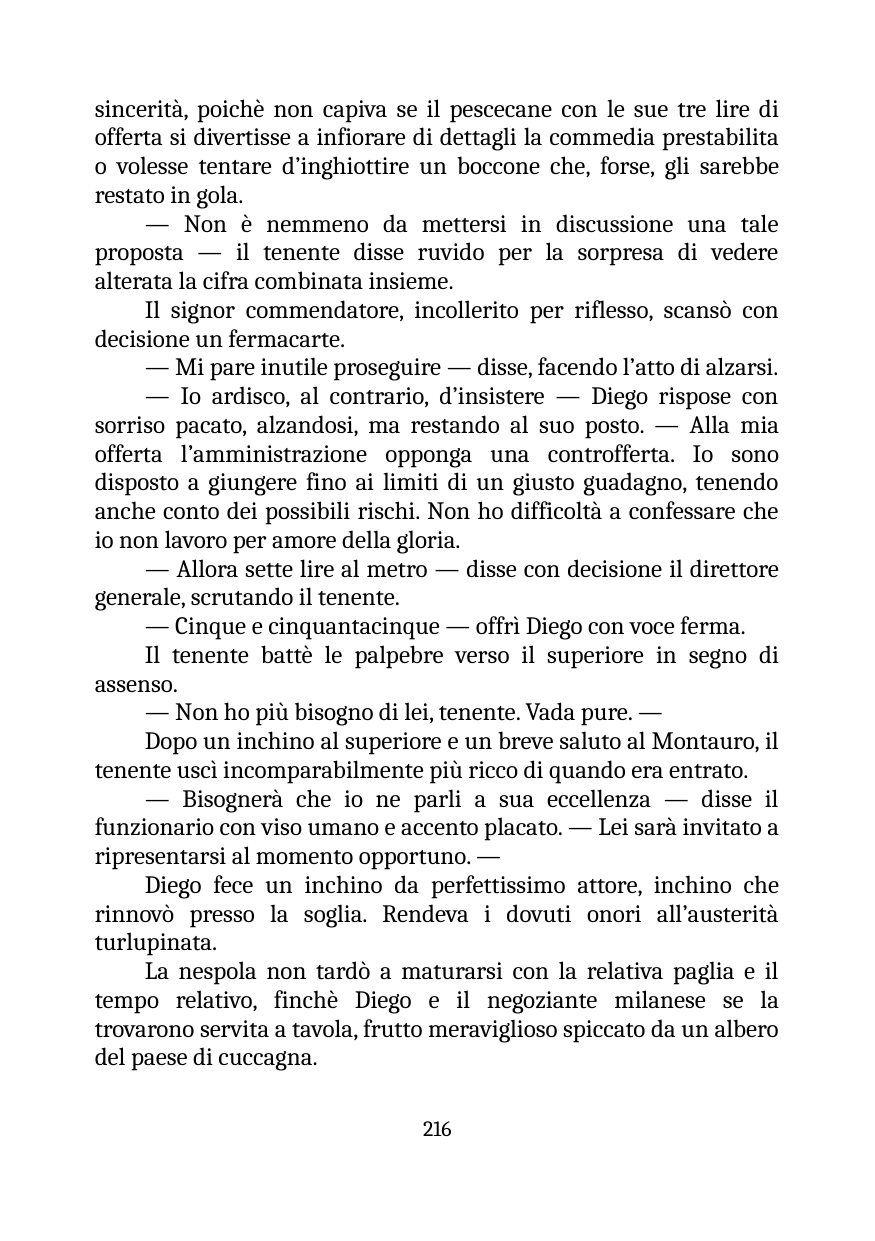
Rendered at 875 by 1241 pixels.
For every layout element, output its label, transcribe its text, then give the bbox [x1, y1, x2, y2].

text — Non è nemmeno da mettersi in discussione una tale proposta — il tenente disse ruvido per la sorpresa di vedere alterata la cifra combinata insieme. [94, 209, 779, 296]
text Diego fece un inchino da perfettissimo attore, inchino che rinnovò presso la soglia. Rendeva i dovuti onori all’austerità turlupinata. [94, 871, 779, 957]
text — Non ho più bisogno di lei, tenente. Vada pure. — [94, 698, 779, 727]
text Dopo un inchino al superiore e un breve saluto al Montauro, il tenente uscì incomparabilmente più ricco di quando era entrato. [94, 727, 779, 784]
text — Mi pare inutile proseguire — disse, facendo l’atto di alzarsi. [94, 353, 779, 382]
text — Cinque e cinquantacinque — offrì Diego con voce ferma. [94, 612, 779, 641]
text Il tenente battè le palpebre verso il superiore in segno di assenso. [94, 641, 779, 698]
text — Bisognerà che io ne parli a sua eccellenza — disse il funzionario con viso umano e accento placato. — Lei sarà invitato a ripresentarsi al momento opportuno. — [94, 784, 779, 871]
text La nespola non tardò a maturarsi con la relativa paglia e il tempo relativo, finchè Diego e il negoziante milanese se la trovarono servita a tavola, frutto meraviglioso spiccato da un albero del paese di cuccagna. [94, 957, 779, 1072]
text Il signor commendatore, incollerito per riflesso, scansò con decisione un fermacarte. [94, 296, 779, 353]
text — Allora sette lire al metro — disse con decisione il direttore generale, scrutando il tenente. [94, 554, 779, 612]
text — Io ardisco, al contrario, d’insistere — Diego rispose con sorriso pacato, alzandosi, ma restando al suo posto. — Alla mia offerta l’amministrazione opponga una controfferta. Io sono disposto a giungere fino ai limiti di un giusto guadagno, tenendo anche conto dei possibili rischi. Non ho difficoltà a confessare che io non lavoro per amore della gloria. [94, 382, 779, 554]
text sincerità, poichè non capiva se il pescecane con le sue tre lire di offerta si divertisse a infiorare di dettagli la commedia prestabilita o volesse tentare d’inghiottire un boccone che, forse, gli sarebbe restato in gola. [94, 94, 779, 209]
